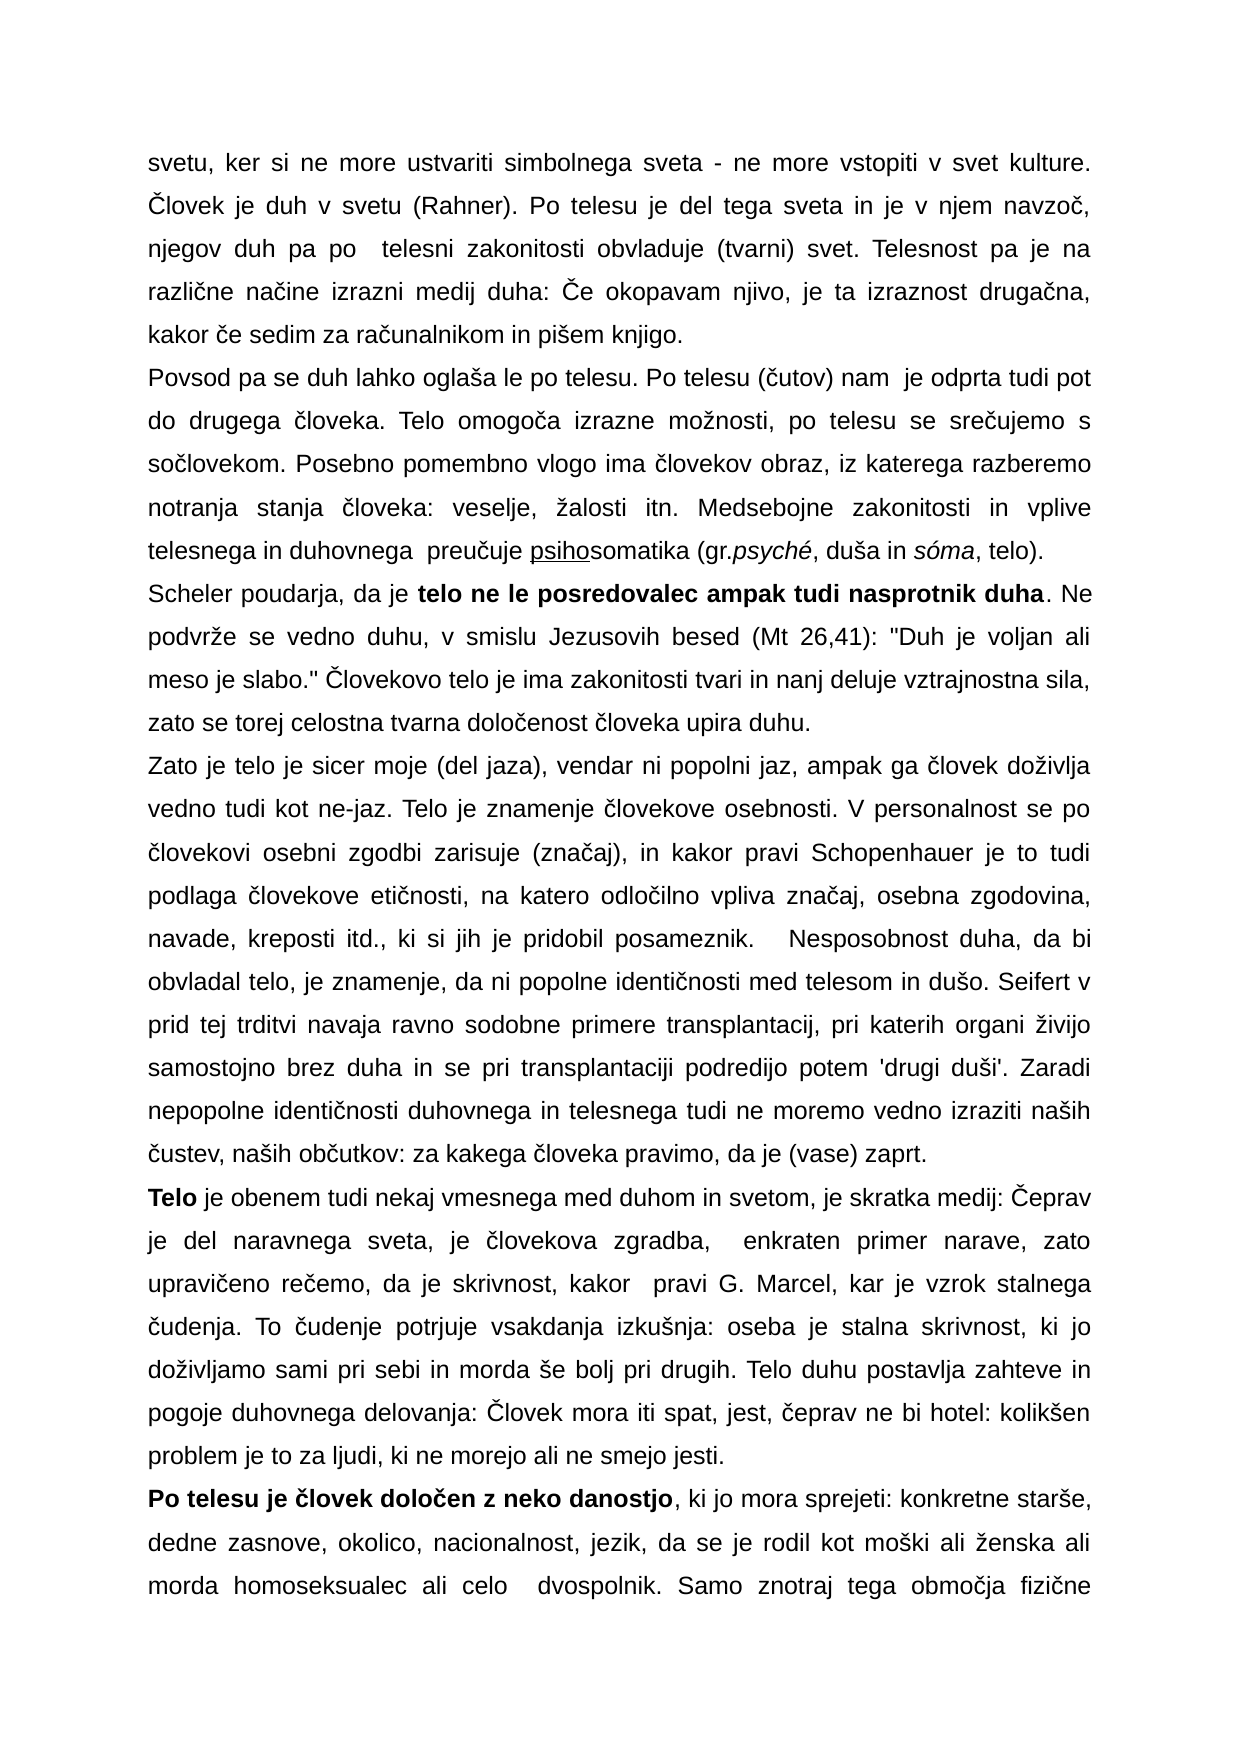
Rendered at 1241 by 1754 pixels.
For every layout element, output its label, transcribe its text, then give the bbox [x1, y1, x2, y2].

text svetu, ker si ne more ustvariti simbolnega sveta - ne more vstopiti v svet kulture. Človek je duh v svetu (Rahner). Po telesu je del tega sveta in je v njem navzoč, njegov duh pa po telesni zakonitosti obvladuje (tvarni) svet. Telesnost pa je na različne načine izrazni medij duha: Če okopavam njivo, je ta izraznost drugačna, kakor če sedim za računalnikom in pišem knjigo. [148, 148, 1093, 349]
text Zato je telo je sicer moje (del jaza), vendar ni popolni jaz, ampak ga človek doživlja vedno tudi kot ne-jaz. Telo je znamenje človekove osebnosti. V personalnost se po človekovi osebni zgodbi zarisuje (značaj), in kakor pravi Schopenhauer je to tudi podlaga človekove etičnosti, na katero odločilno vpliva značaj, osebna zgodovina, navade, kreposti itd., ki si jih je pridobil posameznik. Nesposobnost duha, da bi obvladal telo, je znamenje, da ni popolne identičnosti med telesom in dušo. Seifert v prid tej trditvi navaja ravno sodobne primere transplantacij, pri katerih organi živijo samostojno brez duha in se pri transplantaciji podredijo potem 'drugi duši'. Zaradi nepopolne identičnosti duhovnega in telesnega tudi ne moremo vedno izraziti naših čustev, naših občutkov: za kakega človeka pravimo, da je (vase) zaprt. [148, 751, 1093, 1168]
text Povsod pa se duh lahko oglaša le po telesu. Po telesu (čutov) nam je odprta tudi pot do drugega človeka. Telo omogoča izrazne možnosti, po telesu se srečujemo s sočlovekom. Posebno pomembno vlogo ima človekov obraz, iz katerega razberemo notranja stanja človeka: veselje, žalosti itn. Medsebojne zakonitosti in vplive telesnega in duhovnega preučuje psihosomatika (gr.psyché, duša in sóma, telo). [148, 363, 1093, 564]
text Scheler poudarja, da je telo ne le posredovalec ampak tudi nasprotnik duha. Ne podvrže se vedno duhu, v smislu Jezusovih besed (Mt 26,41): "Duh je voljan ali meso je slabo." Človekovo telo je ima zakonitosti tvari in nanj deluje vztrajnostna sila, zato se torej celostna tvarna določenost človeka upira duhu. [148, 579, 1093, 737]
text Po telesu je človek določen z neko danostjo, ki jo mora sprejeti: konkretne starše, dedne zasnove, okolico, nacionalnost, jezik, da se je rodil kot moški ali ženska ali morda homoseksualec ali celo dvospolnik. Samo znotraj tega območja fizične [148, 1484, 1093, 1599]
text Telo je obenem tudi nekaj vmesnega med duhom in svetom, je skratka medij: Čeprav je del naravnega sveta, je človekova zgradba, enkraten primer narave, zato upravičeno rečemo, da je skrivnost, kakor pravi G. Marcel, kar je vzrok stalnega čudenja. To čudenje potrjuje vsakdanja izkušnja: oseba je stalna skrivnost, ki jo doživljamo sami pri sebi in morda še bolj pri drugih. Telo duhu postavlja zahteve in pogoje duhovnega delovanja: Človek mora iti spat, jest, čeprav ne bi hotel: kolikšen problem je to za ljudi, ki ne morejo ali ne smejo jesti. [148, 1183, 1093, 1470]
